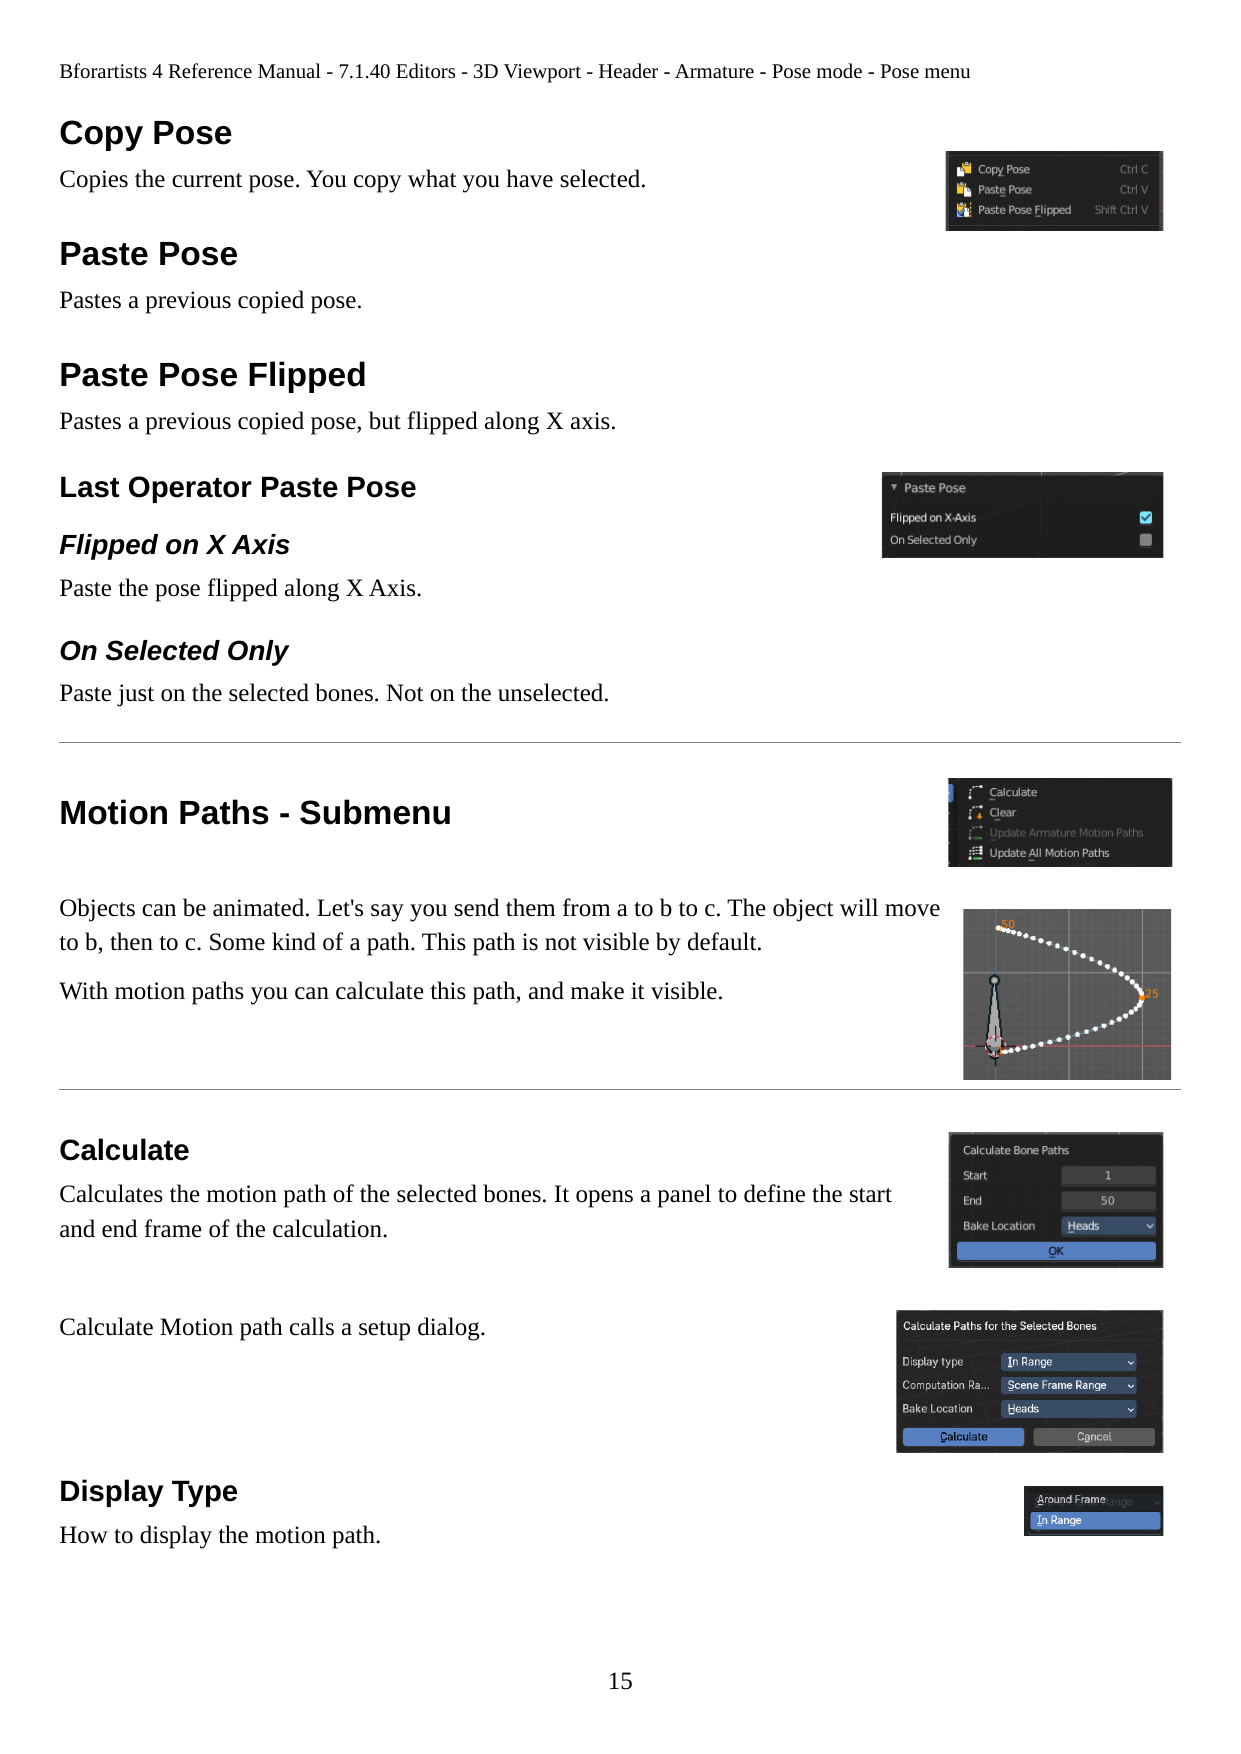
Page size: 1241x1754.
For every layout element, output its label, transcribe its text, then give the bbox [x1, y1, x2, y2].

text Calculates the motion path of the selected bones. It opens a panel to define the start and end frame of the calculation. [59, 1179, 948, 1243]
text Paste just on the selected bones. Not on the unselected. [59, 678, 1181, 707]
subtitle Copy Pose [59, 113, 1181, 151]
picture [945, 151, 1164, 231]
subtitle On Selected Only [59, 634, 1181, 666]
text Objects can be animated. Let's say you send them from a to b to c. The object will move to b, then to c. Some kind of a path. This path is not visible by default. [59, 893, 1181, 956]
picture [963, 909, 1172, 1080]
text Paste the pose flipped along X Axis. [59, 573, 1181, 601]
subtitle Paste Pose [59, 234, 1181, 272]
text Copies the current pose. You copy what you have selected. [59, 164, 945, 192]
picture [1024, 1486, 1164, 1536]
subtitle Motion Paths - Submenu [59, 793, 948, 831]
picture [948, 1132, 1164, 1268]
text Calculate Motion path calls a setup dialog. [59, 1312, 896, 1341]
subtitle Calculate [59, 1133, 948, 1167]
subtitle [1164, 1133, 1181, 1167]
subtitle Flipped on X Axis [59, 528, 1181, 560]
text How to display the motion path. [59, 1520, 1181, 1549]
text Pastes a previous copied pose. [59, 285, 1181, 313]
subtitle Last Operator Paste Pose [59, 469, 1181, 503]
text With motion paths you can calculate this path, and make it visible. [59, 976, 963, 1005]
picture [948, 778, 1173, 867]
subtitle Paste Pose Flipped [59, 355, 1181, 393]
subtitle Display Type [59, 1474, 1181, 1508]
picture [881, 472, 1164, 558]
picture [896, 1310, 1164, 1453]
text Pastes a previous copied pose, but flipped along X axis. [59, 406, 1181, 434]
